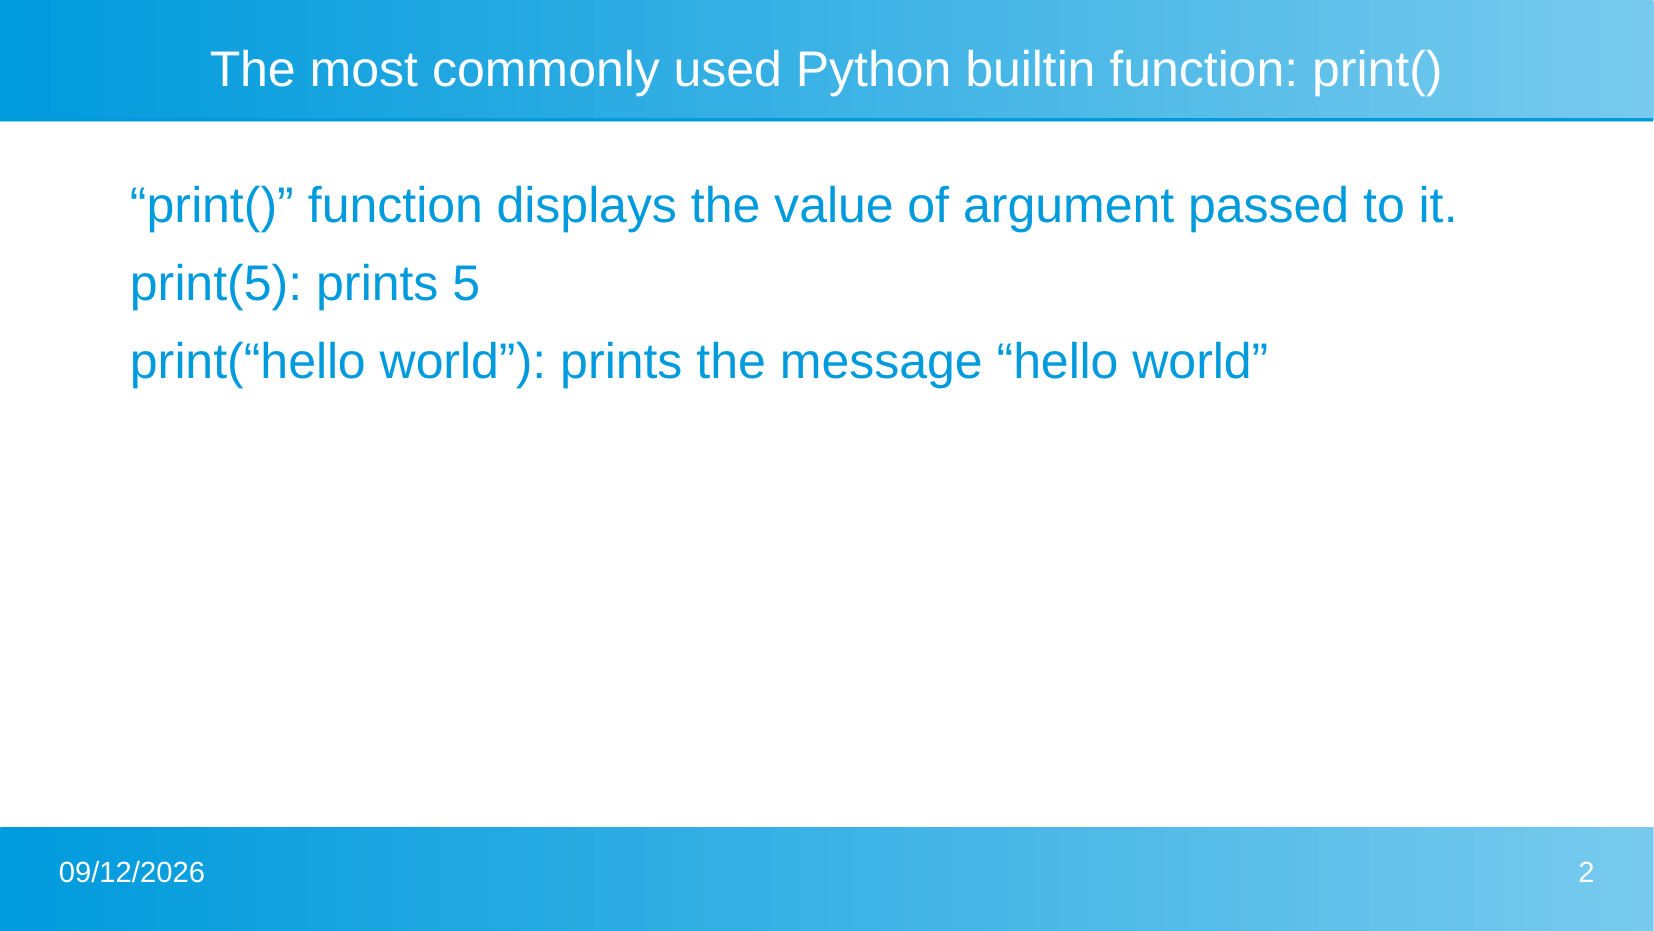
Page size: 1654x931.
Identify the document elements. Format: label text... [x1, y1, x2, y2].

list “print()” function displays the value of argument passed to it. print(5): prints 5 print(“hello world”): prints the message “hello world” [59, 177, 1595, 768]
title The most commonly used Python builtin function: print() [59, 29, 1595, 108]
